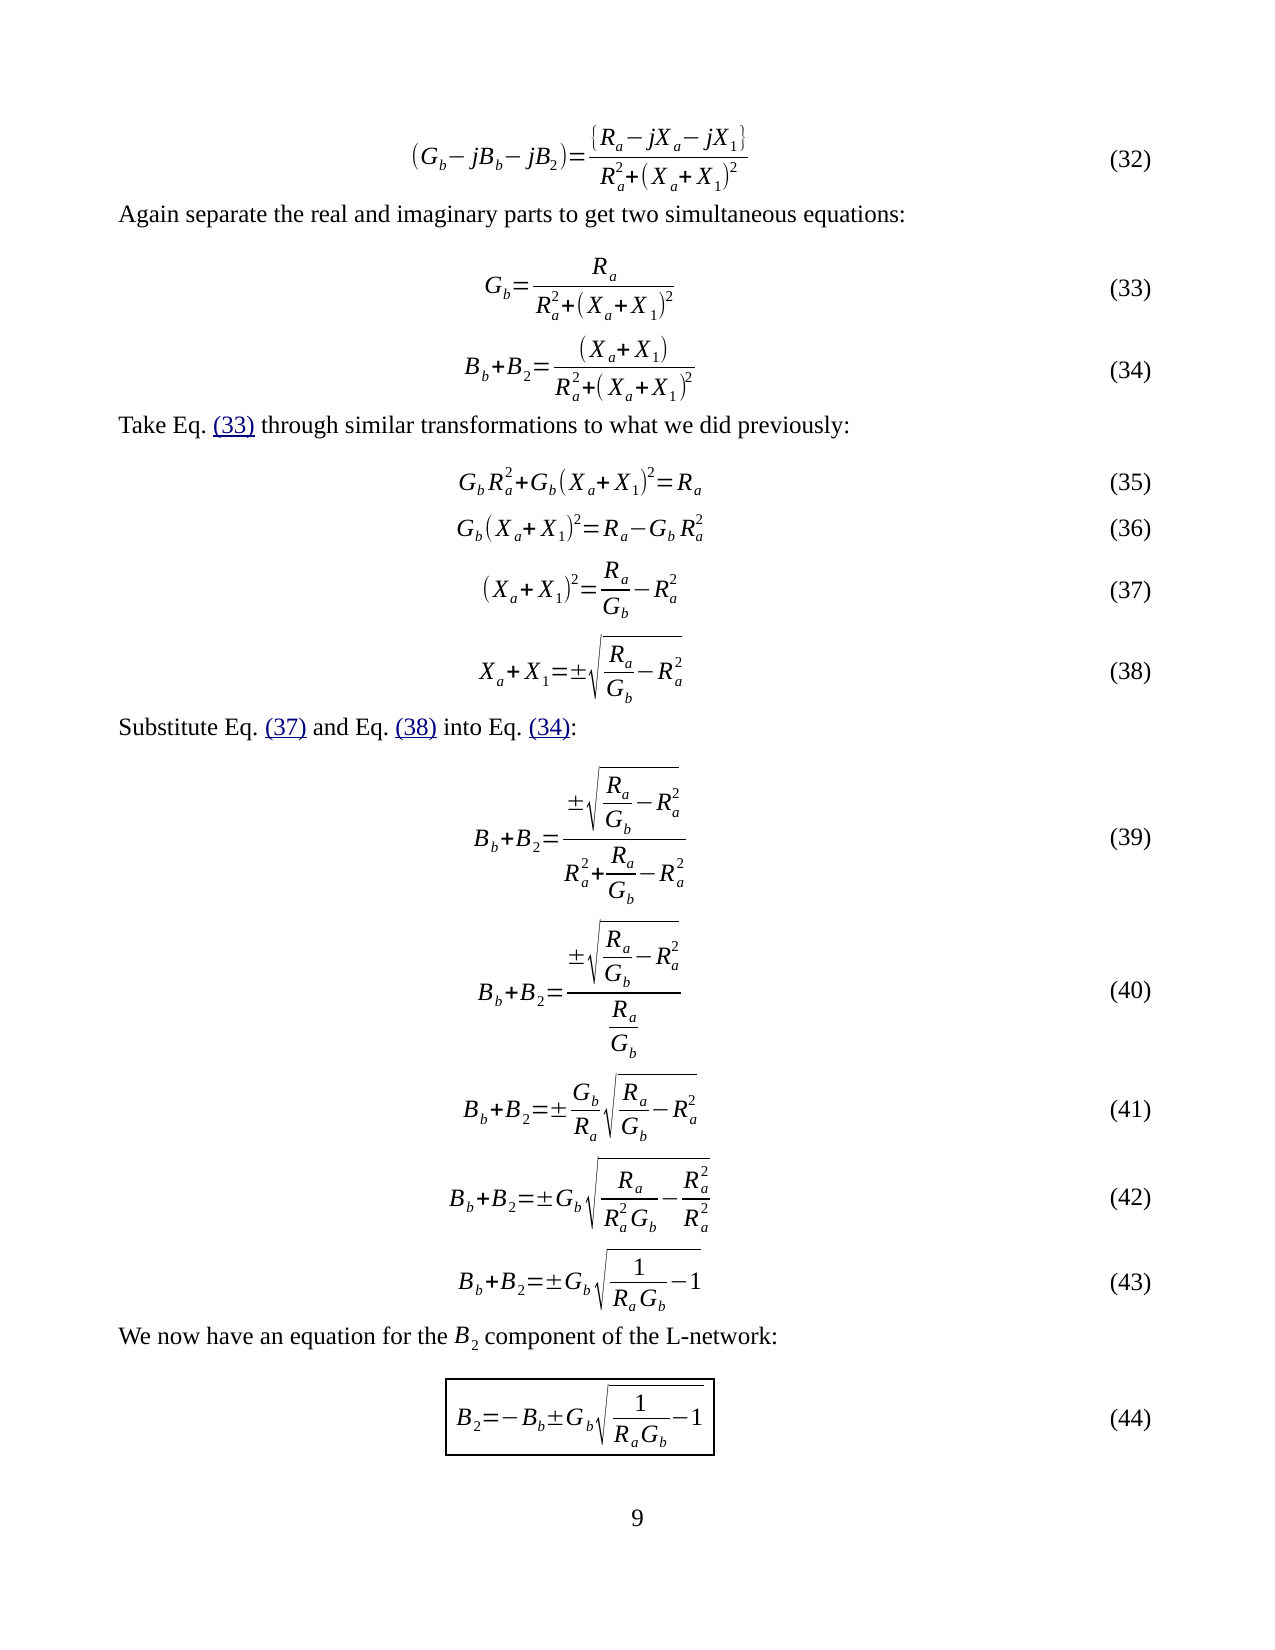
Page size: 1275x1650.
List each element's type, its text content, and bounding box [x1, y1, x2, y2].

table_header (42) [1041, 1150, 1157, 1242]
text Take Eq. (33) through similar transformations to what we did previously: [118, 410, 1157, 439]
table_header [118, 760, 1041, 913]
table_header [118, 118, 1041, 199]
text Again separate the real and imaginary parts to get two simultaneous equations: [118, 199, 1157, 228]
table_header [118, 247, 1041, 328]
table_header [118, 1150, 1041, 1242]
text We now have an equation for thecomponent of the L-network: [118, 1321, 1157, 1353]
table_header [118, 458, 1041, 504]
table_header (38) [1041, 629, 1157, 712]
table_header [118, 1372, 1041, 1462]
text Substitute Eq. (37) and Eq. (38) into Eq. (34): [118, 712, 1157, 741]
table_header (34) [1041, 329, 1157, 410]
table_header [118, 551, 1041, 628]
table_header [118, 329, 1041, 410]
table_header (35) [1041, 458, 1157, 504]
table_header [118, 913, 1041, 1067]
table_header [118, 1242, 1041, 1321]
table_header [118, 629, 1041, 712]
table_header [118, 504, 1041, 551]
table_header (44) [1041, 1372, 1157, 1462]
table_header (41) [1041, 1067, 1157, 1150]
table_header [118, 1067, 1041, 1150]
table_header (33) [1041, 247, 1157, 328]
table_header (40) [1041, 913, 1157, 1067]
table_header (39) [1041, 760, 1157, 913]
table_header (37) [1041, 551, 1157, 628]
table_header (32) [1041, 118, 1157, 199]
table_header (36) [1041, 504, 1157, 551]
table_header (43) [1041, 1242, 1157, 1321]
